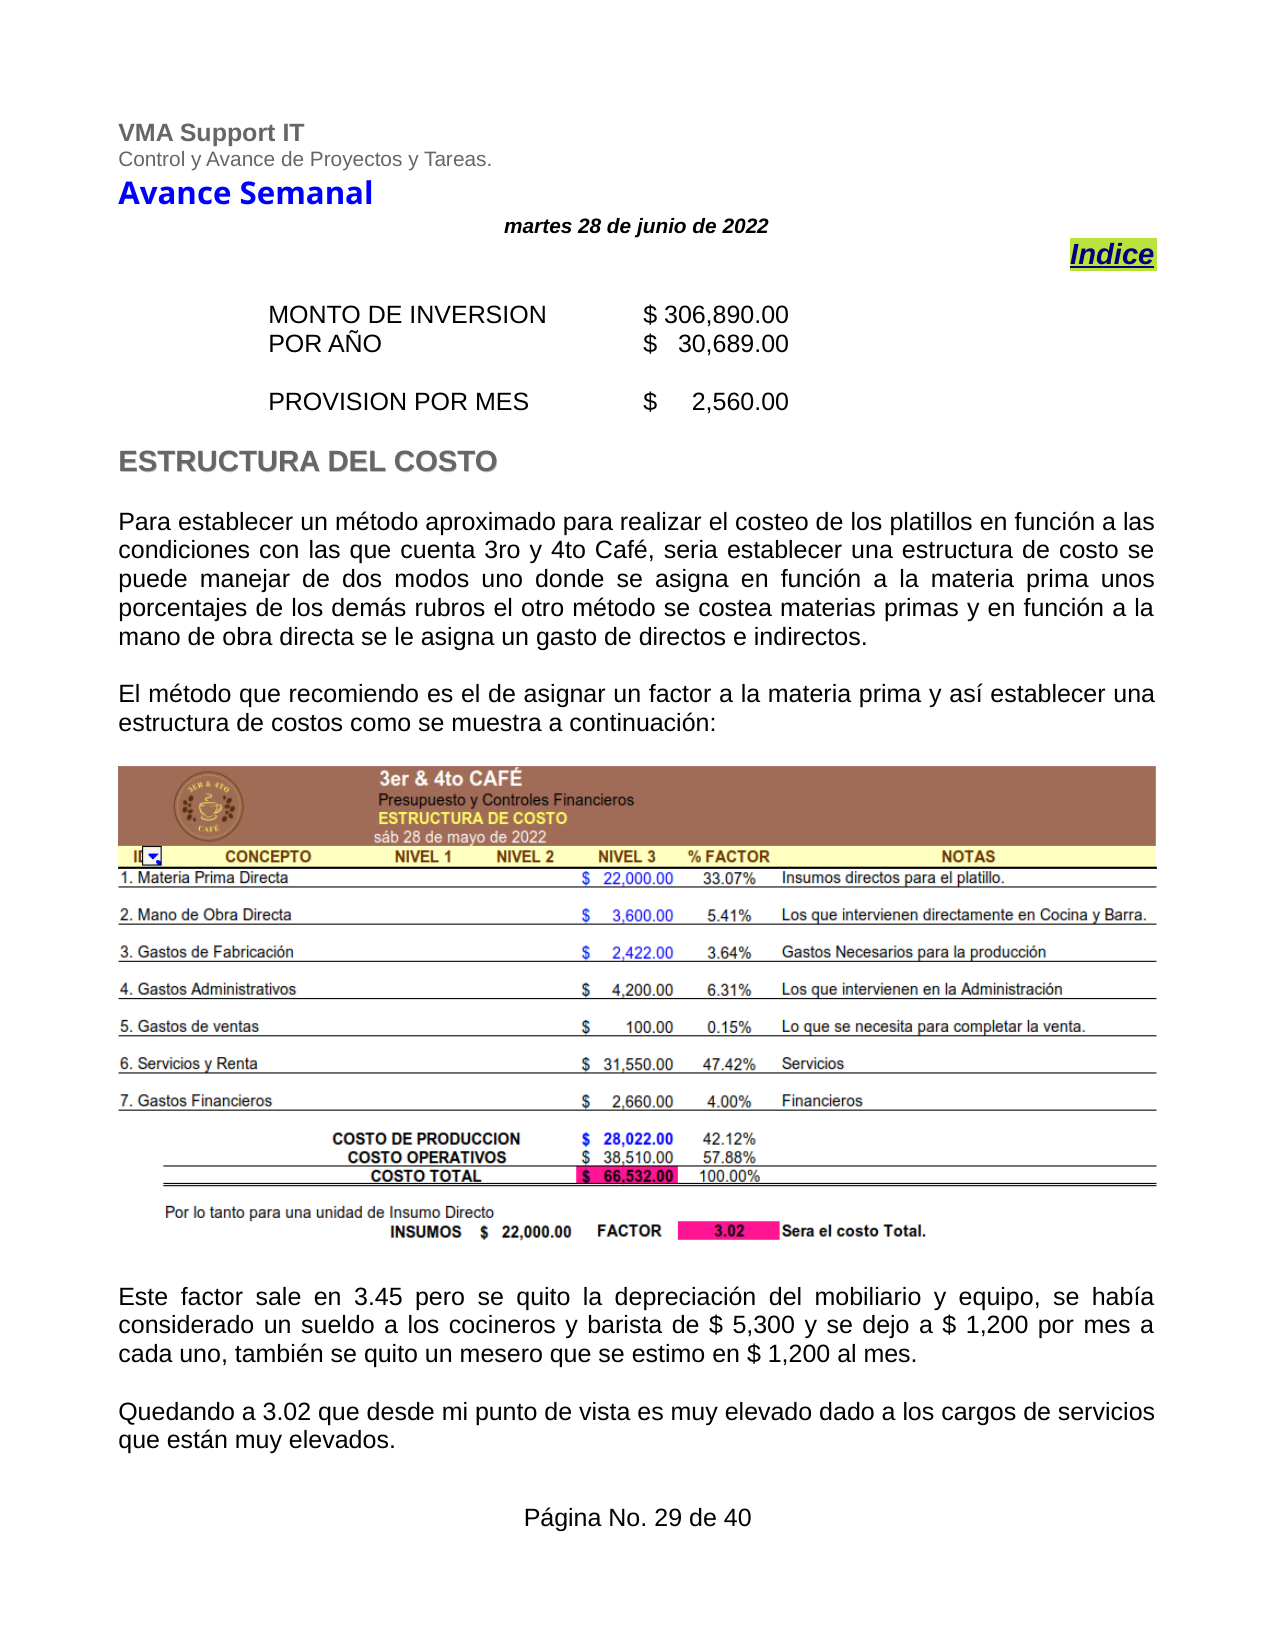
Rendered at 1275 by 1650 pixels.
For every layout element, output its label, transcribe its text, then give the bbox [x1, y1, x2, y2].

text MONTO DE INVERSION $ 306,890.00 [118, 300, 1157, 329]
text Quedando a 3.02 que desde mi punto de vista es muy elevado dado a los cargos de servicios que están muy elevados. [118, 1397, 1157, 1454]
text POR AÑO $ 30,689.00 [118, 329, 1157, 358]
text El método que recomiendo es el de asignar un factor a la materia prima y así establecer una estructura de costos como se muestra a continuación: [118, 679, 1157, 737]
text PROVISION POR MES $ 2,560.00 [118, 387, 1157, 415]
text Para establecer un método aproximado para realizar el costeo de los platillos en función a las condiciones con las que cuenta 3ro y 4to Café, seria establecer una estructura de costo se puede manejar de dos modos uno donde se asigna en función a la materia prima unos porcentajes de los demás rubros el otro método se costea materias primas y en función a la mano de obra directa se le asigna un gasto de directos e indirectos. [118, 507, 1157, 650]
subtitle ESTRUCTURA DEL COSTO [118, 444, 1157, 478]
text Este factor sale en 3.45 pero se quito la depreciación del mobiliario y equipo, se había considerado un sueldo a los cocineros y barista de $ 5,300 y se dejo a $ 1,200 por mes a cada uno, también se quito un mesero que se estimo en $ 1,200 al mes. [118, 1282, 1157, 1368]
picture [118, 765, 1157, 1253]
